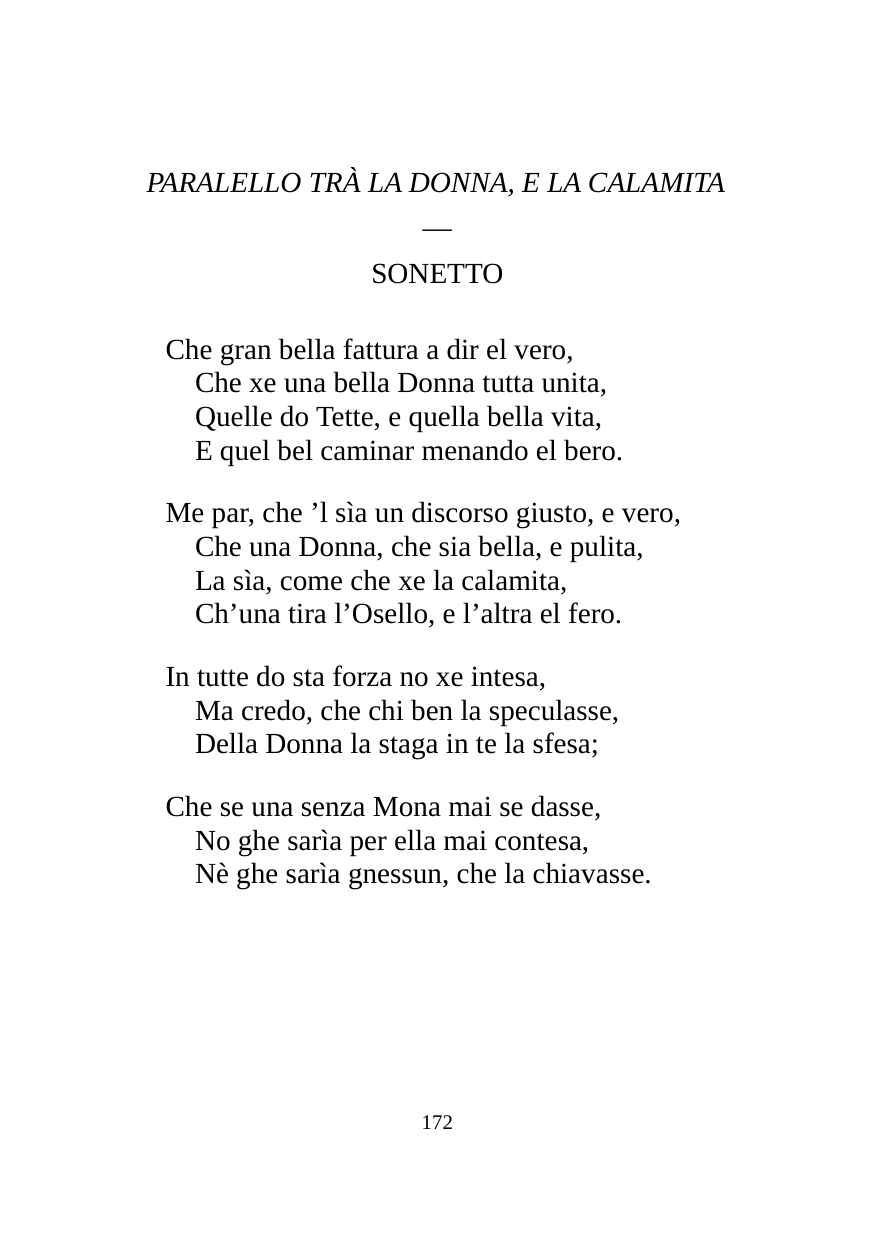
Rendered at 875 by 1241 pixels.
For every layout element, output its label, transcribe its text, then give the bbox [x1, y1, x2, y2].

text SONETTO [106, 257, 768, 290]
text Che se una senza Mona mai se dasse, No ghe sarìa per ella mai contesa, Nè ghe sarìa gnessun, che la chiavasse. [165, 789, 768, 890]
text — [106, 211, 768, 244]
subtitle PARALELLO TRÀ LA DONNA, E LA CALAMITA [106, 165, 768, 199]
text Che gran bella fattura a dir el vero, Che xe una bella Donna tutta unita, Quelle do Tette, e quella bella vita, E quel bel caminar menando el bero. [165, 332, 768, 466]
text Me par, che ’l sìa un discorso giusto, e vero, Che una Donna, che sia bella, e pulita, La sìa, come che xe la calamita, Ch’una tira l’Osello, e l’altra el fero. [165, 496, 768, 630]
text In tutte do sta forza no xe intesa, Ma credo, che chi ben la speculasse, Della Donna la staga in te la sfesa; [165, 659, 768, 760]
